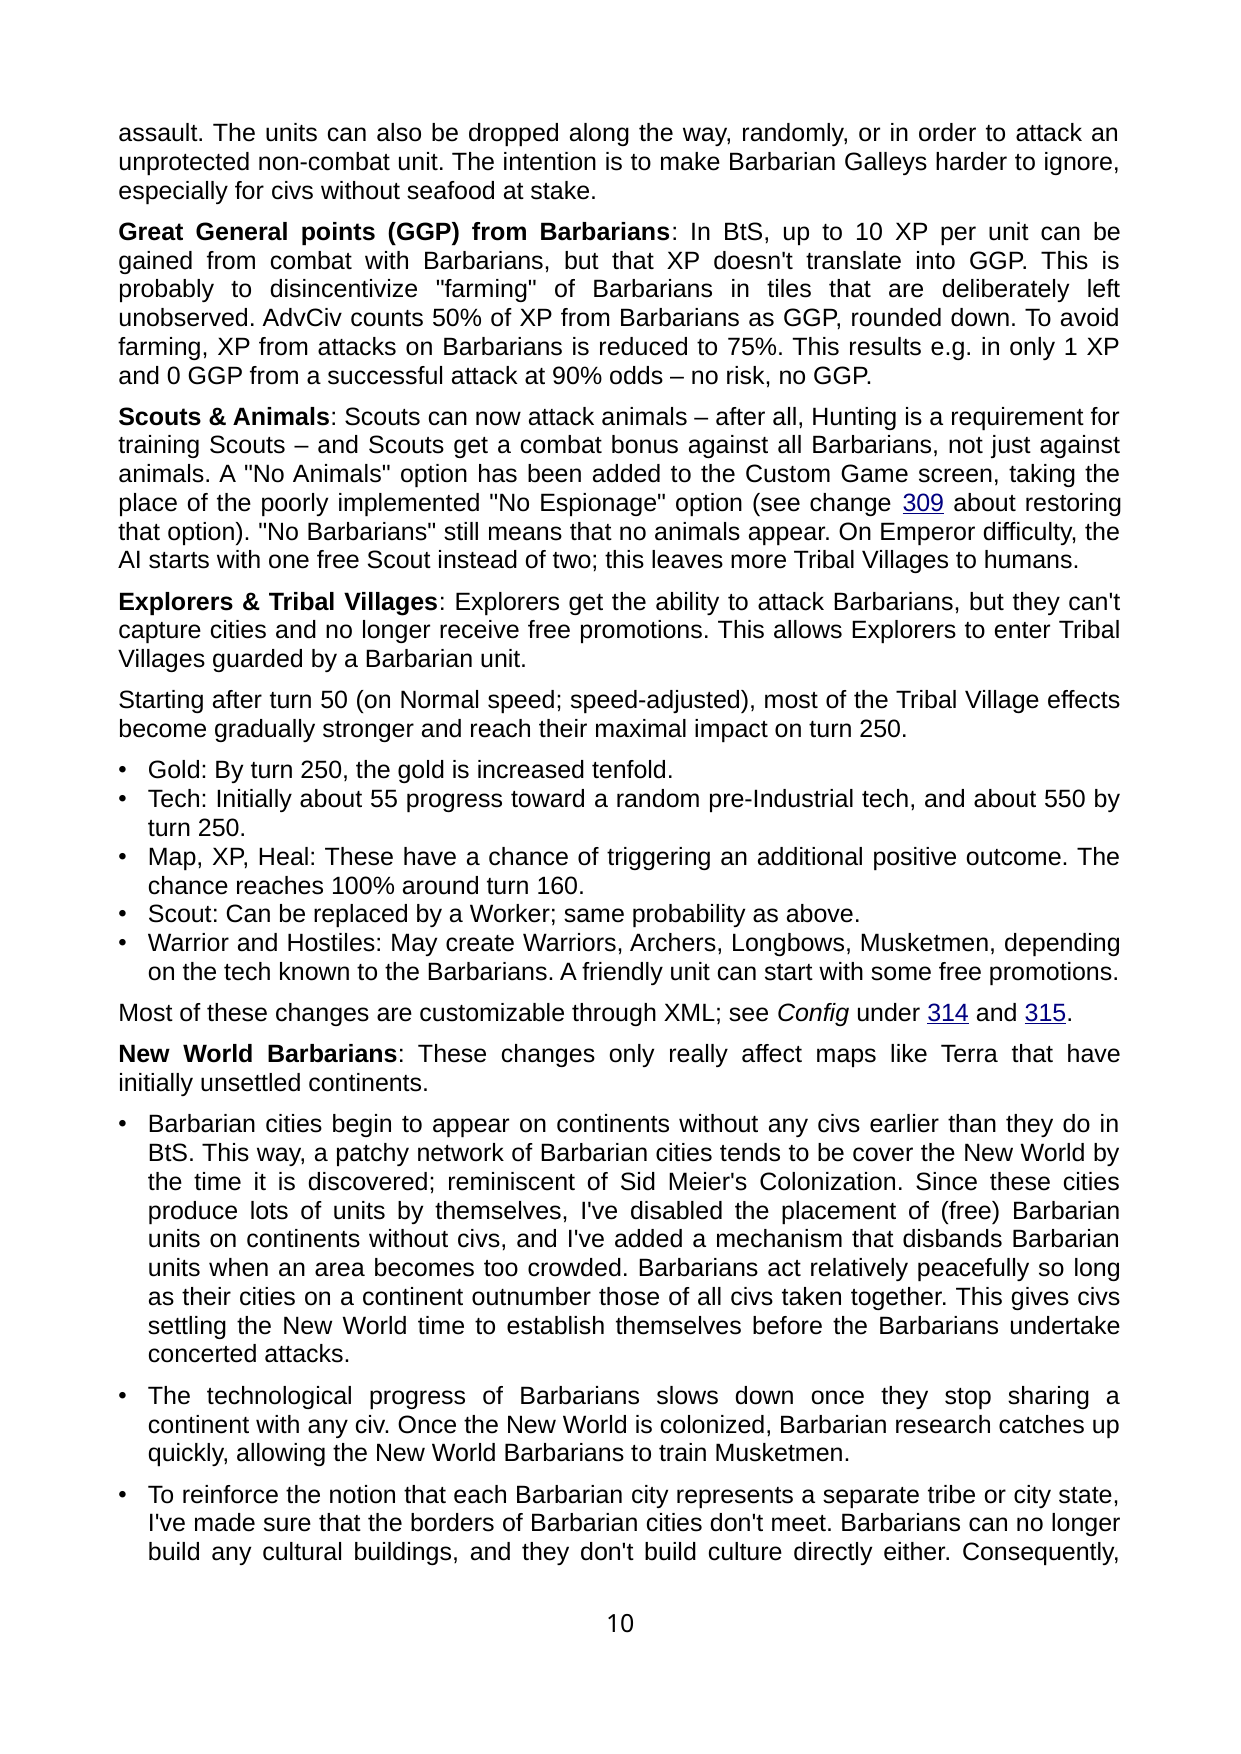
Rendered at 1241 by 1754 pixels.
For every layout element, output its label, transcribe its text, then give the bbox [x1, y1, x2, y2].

list To reinforce the notion that each Barbarian city represents a separate tribe or city state, I've made sure that the borders of Barbarian cities don't meet. Barbarians can no longer build any cultural buildings, and they don't build culture directly either. Consequently, [118, 1479, 1122, 1566]
list Scout: Can be replaced by a Worker; same probability as above. [118, 899, 1122, 928]
list The technological progress of Barbarians slows down once they stop sharing a continent with any civ. Once the New World is colonized, Barbarian research catches up quickly, allowing the New World Barbarians to train Musketmen. [118, 1381, 1122, 1467]
text Most of these changes are customizable through XML; see Config under 314 and 315. [118, 998, 1122, 1027]
list Tech: Initially about 55 progress toward a random pre-Industrial tech, and about 550 by turn 250. [118, 784, 1122, 842]
text Starting after turn 50 (on Normal speed; speed-adjusted), most of the Tribal Village effects become gradually stronger and reach their maximal impact on turn 250. [118, 685, 1122, 743]
text Explorers & Tribal Villages: Explorers get the ability to attack Barbarians, but they can't capture cities and no longer receive free promotions. This allows Explorers to enter Tribal Villages guarded by a Barbarian unit. [118, 587, 1122, 673]
list Warrior and Hostiles: May create Warriors, Archers, Longbows, Musketmen, depending on the tech known to the Barbarians. A friendly unit can start with some free promotions. [118, 928, 1122, 986]
text Great General points (GGP) from Barbarians: In BtS, up to 10 XP per unit can be gained from combat with Barbarians, but that XP doesn't translate into GGP. This is probably to disincentivize "farming" of Barbarians in tiles that are deliberately left unobserved. AdvCiv counts 50% of XP from Barbarians as GGP, rounded down. To avoid farming, XP from attacks on Barbarians is reduced to 75%. This results e.g. in only 1 XP and 0 GGP from a successful attack at 90% odds – no risk, no GGP. [118, 217, 1122, 389]
list Gold: By turn 250, the gold is increased tenfold. [118, 755, 1122, 784]
text New World Barbarians: These changes only really affect maps like Terra that have initially unsettled continents. [118, 1039, 1122, 1097]
text assault. The units can also be dropped along the way, randomly, or in order to attack an unprotected non-combat unit. The intention is to make Barbarian Galleys harder to ignore, especially for civs without seafood at stake. [118, 118, 1122, 204]
list Map, XP, Heal: These have a chance of triggering an additional positive outcome. The chance reaches 100% around turn 160. [118, 842, 1122, 899]
text Scouts & Animals: Scouts can now attack animals – after all, Hunting is a requirement for training Scouts – and Scouts get a combat bonus against all Barbarians, not just against animals. A "No Animals" option has been added to the Custom Game screen, taking the place of the poorly implemented "No Espionage" option (see change 309 about restoring that option). "No Barbarians" still means that no animals appear. On Emperor difficulty, the AI starts with one free Scout instead of two; this leaves more Tribal Villages to humans. [118, 402, 1122, 574]
list Barbarian cities begin to appear on continents without any civs earlier than they do in BtS. This way, a patchy network of Barbarian cities tends to be cover the New World by the time it is discovered; reminiscent of Sid Meier's Colonization. Since these cities produce lots of units by themselves, I've disabled the placement of (free) Barbarian units on continents without civs, and I've added a mechanism that disbands Barbarian units when an area becomes too crowded. Barbarians act relatively peacefully so long as their cities on a continent outnumber those of all civs taken together. This gives civs settling the New World time to establish themselves before the Barbarians undertake concerted attacks. [118, 1109, 1122, 1368]
